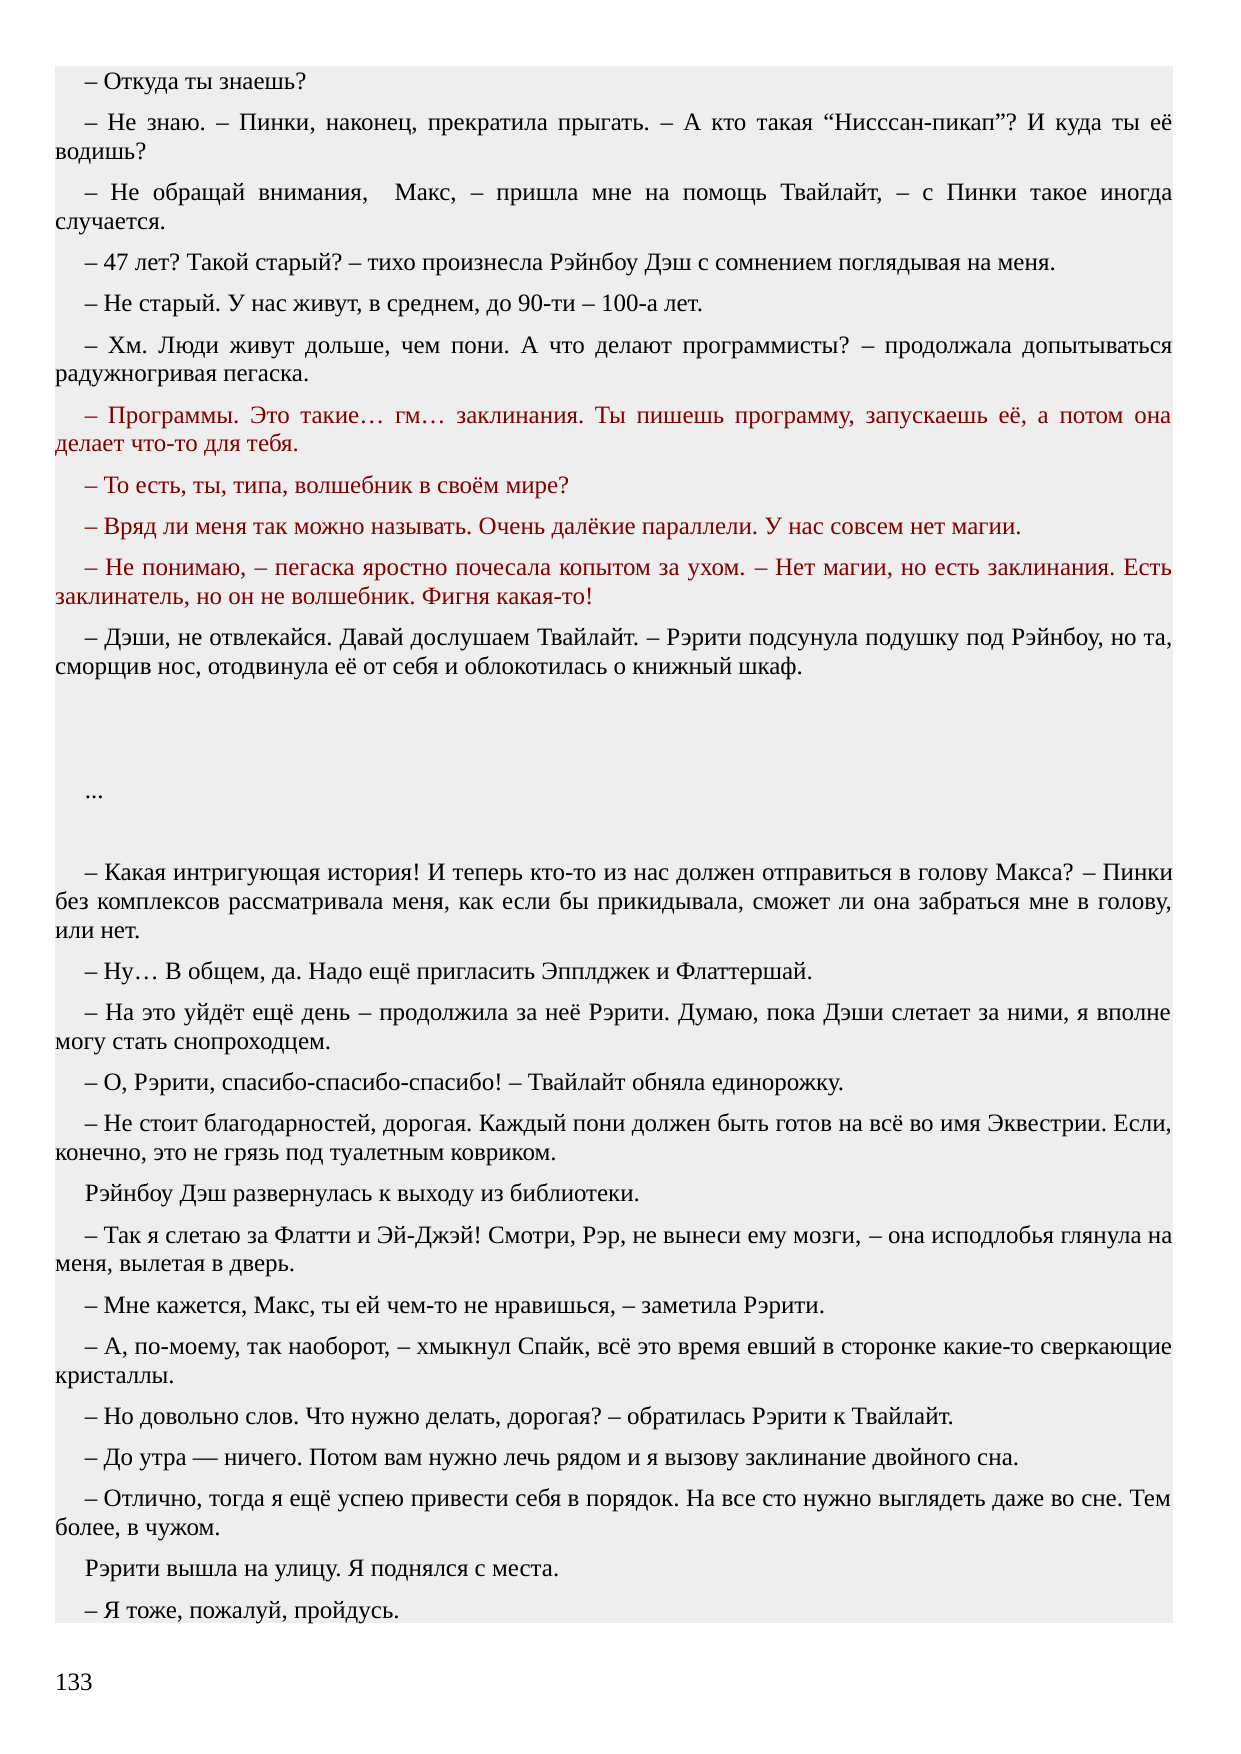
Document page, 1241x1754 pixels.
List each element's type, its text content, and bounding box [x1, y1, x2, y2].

text – 47 лет? Такой старый? – тихо произнесла Рэйнбоу Дэш с сомнением поглядывая на меня. [55, 247, 1173, 276]
text – То есть, ты, типа, волшебник в своём мире? [55, 470, 1173, 498]
text – На это уйдёт ещё день – продолжила за неё Рэрити. Думаю, пока Дэши слетает за ними, я вполне могу стать снопроходцем. [55, 997, 1173, 1055]
text – А, по-моему, так наоборот, – хмыкнул Спайк, всё это время евший в сторонке какие-то сверкающие кристаллы. [55, 1331, 1173, 1388]
text Рэрити вышла на улицу. Я поднялся с места. [55, 1553, 1173, 1582]
text – Не обращай внимания, Макс, – пришла мне на помощь Твайлайт, – с Пинки такое иногда случается. [55, 177, 1173, 235]
text – Хм. Люди живут дольше, чем пони. А что делают программисты? – продолжала допытываться радужногривая пегаска. [55, 330, 1173, 387]
text – Я тоже, пожалуй, пройдусь. [55, 1595, 1173, 1623]
text – Программы. Это такие… гм… заклинания. Ты пишешь программу, запускаешь её, а потом она делает что-то для тебя. [55, 400, 1173, 457]
text – О, Рэрити, спасибо-спасибо-спасибо! – Твайлайт обняла единорожку. [55, 1067, 1173, 1096]
text – Не стоит благодарностей, дорогая. Каждый пони должен быть готов на всё во имя Эквестрии. Если, конечно, это не грязь под туалетным ковриком. [55, 1108, 1173, 1166]
text – Так я слетаю за Флатти и Эй-Джэй! Смотри, Рэр, не вынеси ему мозги, – она исподлобья глянула на меня, вылетая в дверь. [55, 1220, 1173, 1277]
text – Не понимаю, – пегаска яростно почесала копытом за ухом. – Нет магии, но есть заклинания. Есть заклинатель, но он не волшебник. Фигня какая-то! [55, 552, 1173, 610]
text – Не старый. У нас живут, в среднем, до 90-ти – 100-а лет. [55, 288, 1173, 317]
text – Не знаю. – Пинки, наконец, прекратила прыгать. – А кто такая “Нисссан-пикап”? И куда ты её водишь? [55, 107, 1173, 165]
text – Откуда ты знаешь? [55, 66, 1173, 95]
text – Но довольно слов. Что нужно делать, дорогая? – обратилась Рэрити к Твайлайт. [55, 1401, 1173, 1430]
text – До утра — ничего. Потом вам нужно лечь рядом и я вызову заклинание двойного сна. [55, 1442, 1173, 1471]
text – Вряд ли меня так можно называть. Очень далёкие параллели. У нас совсем нет магии. [55, 511, 1173, 540]
text – Дэши, не отвлекайся. Давай дослушаем Твайлайт. – Рэрити подсунула подушку под Рэйнбоу, но та, сморщив нос, отодвинула её от себя и облокотилась о книжный шкаф. [55, 622, 1173, 680]
text – Отлично, тогда я ещё успею привести себя в порядок. На все сто нужно выглядеть даже во сне. Тем более, в чужом. [55, 1483, 1173, 1541]
text – Какая интригующая история! И теперь кто-то из нас должен отправиться в голову Макса? – Пинки без комплексов рассматривала меня, как если бы прикидывала, сможет ли она забраться мне в голову, или нет. [55, 857, 1173, 943]
text ... [55, 775, 1173, 803]
text Рэйнбоу Дэш развернулась к выходу из библиотеки. [55, 1178, 1173, 1207]
text – Мне кажется, Макс, ты ей чем-то не нравишься, – заметила Рэрити. [55, 1290, 1173, 1318]
text – Ну… В общем, да. Надо ещё пригласить Эпплджек и Флаттершай. [55, 956, 1173, 985]
